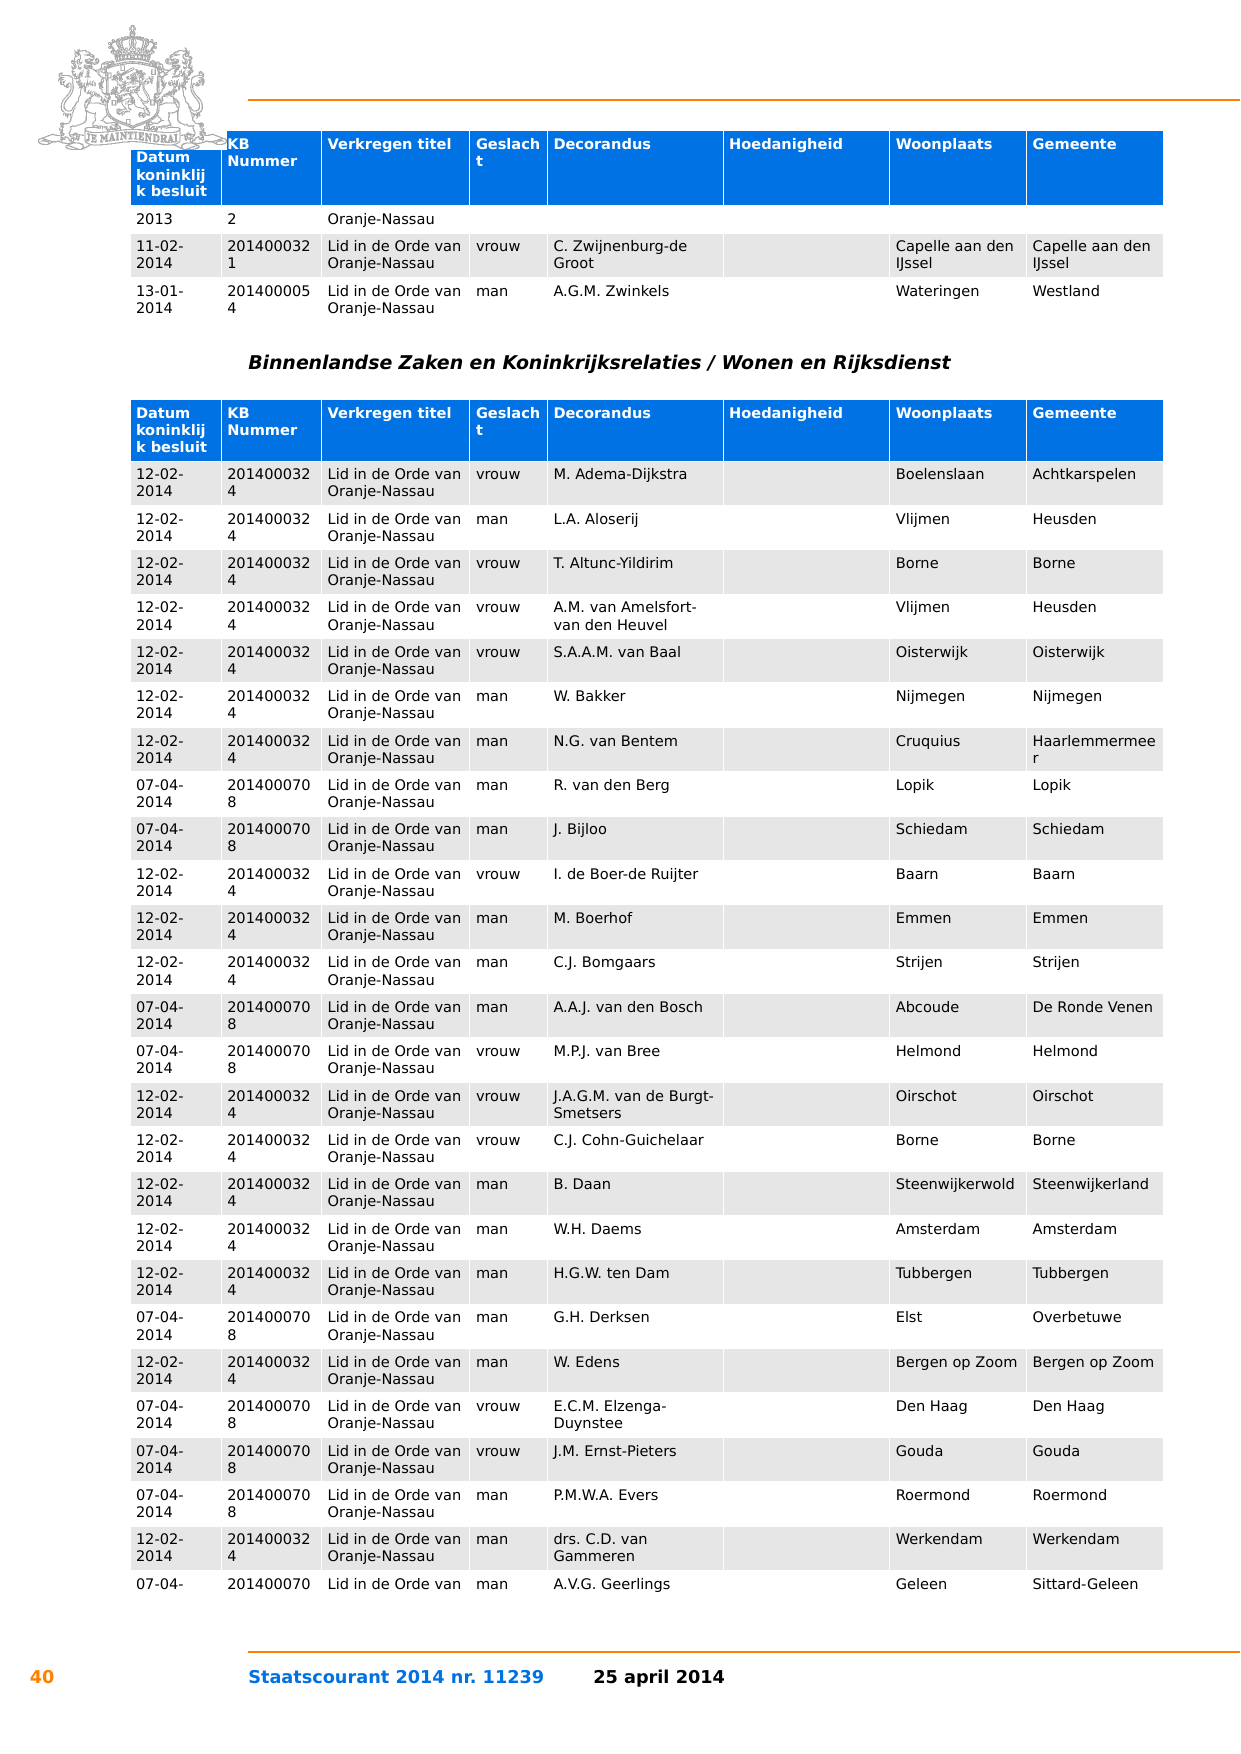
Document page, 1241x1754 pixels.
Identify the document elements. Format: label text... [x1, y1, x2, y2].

table_cell Lid in de Orde van Oranje-Nassau [322, 905, 469, 949]
table_cell [724, 861, 889, 904]
table_header Hoedanigheid [724, 400, 889, 461]
table_header Verkregen titel [322, 131, 469, 205]
table_cell [724, 595, 889, 638]
table_cell man [470, 1482, 547, 1526]
table_cell Lid in de Orde van Oranje-Nassau [322, 1039, 469, 1082]
table_cell Lid in de Orde van Oranje-Nassau [322, 1172, 469, 1215]
table_cell Borne [1027, 1127, 1163, 1171]
table_cell Lid in de Orde van Oranje-Nassau [322, 1260, 469, 1304]
table_cell Lid in de Orde van Oranje-Nassau [322, 234, 469, 277]
table_cell 07-04-2014 [131, 1438, 221, 1481]
table_cell J.A.G.M. van de Burgt-Smetsers [548, 1083, 723, 1126]
table_cell vrouw [470, 1127, 547, 1171]
table_cell 07-04- [131, 1571, 221, 1597]
table_cell 2014000324 [222, 1260, 321, 1304]
table_cell Lid in de Orde van Oranje-Nassau [322, 950, 469, 993]
table_cell A.A.J. van den Bosch [548, 994, 723, 1037]
table_cell W.H. Daems [548, 1216, 723, 1259]
table_cell Werkendam [1027, 1527, 1163, 1570]
table_cell Abcoude [890, 994, 1026, 1037]
table_cell Heusden [1027, 506, 1163, 549]
table_cell vrouw [470, 1394, 547, 1437]
table_cell W. Edens [548, 1349, 723, 1392]
table_header Datum koninklijk besluit [131, 150, 221, 205]
table_cell Schiedam [1027, 817, 1163, 860]
table_cell 12-02-2014 [131, 1260, 221, 1304]
table_cell M.P.J. van Bree [548, 1039, 723, 1082]
table_cell man [470, 1216, 547, 1259]
table_cell 2014000708 [222, 817, 321, 860]
table_cell Den Haag [890, 1394, 1026, 1437]
table_cell 07-04-2014 [131, 772, 221, 816]
table_cell vrouw [470, 1039, 547, 1082]
table_cell man [470, 1172, 547, 1215]
table_cell [724, 462, 889, 505]
table_cell Geleen [890, 1571, 1026, 1597]
table_cell Werkendam [890, 1527, 1026, 1570]
table_cell Lid in de Orde van Oranje-Nassau [322, 1482, 469, 1526]
table_cell [548, 206, 723, 232]
table_cell Lid in de Orde van Oranje-Nassau [322, 1349, 469, 1392]
table_cell 12-02-2014 [131, 1216, 221, 1259]
table_cell Westland [1027, 278, 1163, 321]
table_cell Baarn [1027, 861, 1163, 904]
table_cell 2014000324 [222, 950, 321, 993]
table_cell A.M. van Amelsfort-van den Heuvel [548, 595, 723, 638]
table_cell 2014000324 [222, 506, 321, 549]
table_cell [724, 1216, 889, 1259]
table_cell Strijen [890, 950, 1026, 993]
table_cell C.J. Cohn-Guichelaar [548, 1127, 723, 1171]
table_cell [724, 1349, 889, 1392]
table_cell Oirschot [890, 1083, 1026, 1126]
table_cell [724, 1039, 889, 1082]
table_cell Emmen [890, 905, 1026, 949]
table_cell [470, 206, 547, 232]
table_cell 2014000324 [222, 595, 321, 638]
table_cell [724, 639, 889, 682]
table_cell Strijen [1027, 950, 1163, 993]
table_cell 2014000708 [222, 1305, 321, 1348]
table_cell [724, 1127, 889, 1171]
table_cell Vlijmen [890, 595, 1026, 638]
table_cell [724, 1260, 889, 1304]
table_cell Lid in de Orde van Oranje-Nassau [322, 772, 469, 816]
table_cell 12-02-2014 [131, 506, 221, 549]
table_cell Capelle aan den IJssel [890, 234, 1026, 277]
table_cell Sittard-Geleen [1027, 1571, 1163, 1597]
table_cell man [470, 1305, 547, 1348]
table_cell 2014000054 [222, 278, 321, 321]
table_cell Helmond [890, 1039, 1026, 1082]
table_cell 12-02-2014 [131, 1527, 221, 1570]
table_cell T. Altunc-Yildirim [548, 550, 723, 594]
table_cell 2014000324 [222, 550, 321, 594]
table_cell vrouw [470, 1438, 547, 1481]
table_header Woonplaats [890, 400, 1026, 461]
table_cell Heusden [1027, 595, 1163, 638]
table_cell [890, 206, 1026, 232]
table_cell 2014000324 [222, 639, 321, 682]
table_header Gemeente [1027, 400, 1163, 461]
table_cell man [470, 950, 547, 993]
table_cell man [470, 994, 547, 1037]
table_cell I. de Boer-de Ruijter [548, 861, 723, 904]
table_cell Lid in de Orde van Oranje-Nassau [322, 639, 469, 682]
table_header Gemeente [1027, 131, 1163, 205]
table_cell 07-04-2014 [131, 1482, 221, 1526]
table_cell De Ronde Venen [1027, 994, 1163, 1037]
table_cell 2014000321 [222, 234, 321, 277]
table_cell [724, 772, 889, 816]
table_cell 2014000708 [222, 994, 321, 1037]
table_cell [724, 1394, 889, 1437]
table_cell W. Bakker [548, 684, 723, 727]
table_cell Boelenslaan [890, 462, 1026, 505]
table_cell man [470, 1571, 547, 1597]
table_cell Cruquius [890, 728, 1026, 771]
table_cell man [470, 1349, 547, 1392]
table_cell [724, 278, 889, 321]
table_cell 12-02-2014 [131, 950, 221, 993]
table_cell Wateringen [890, 278, 1026, 321]
table_cell [724, 905, 889, 949]
table_cell Lid in de Orde van Oranje-Nassau [322, 1127, 469, 1171]
table_cell Borne [1027, 550, 1163, 594]
table_cell Borne [890, 1127, 1026, 1171]
table_cell Lopik [890, 772, 1026, 816]
table_cell Lid in de Orde van Oranje-Nassau [322, 1305, 469, 1348]
table_header KB Nummer [222, 131, 321, 205]
table_cell [724, 1172, 889, 1215]
table_cell Elst [890, 1305, 1026, 1348]
table_cell vrouw [470, 595, 547, 638]
table_cell 07-04-2014 [131, 1394, 221, 1437]
table_cell 12-02-2014 [131, 1127, 221, 1171]
table_cell 2014000708 [222, 1438, 321, 1481]
table_cell [724, 950, 889, 993]
table_cell Lid in de Orde van Oranje-Nassau [322, 278, 469, 321]
table_cell Haarlemmermeer [1027, 728, 1163, 771]
table_header Hoedanigheid [724, 131, 889, 205]
table_cell C.J. Bomgaars [548, 950, 723, 993]
table_header Geslacht [470, 131, 547, 205]
table_cell 2014000324 [222, 1527, 321, 1570]
table_cell Roermond [1027, 1482, 1163, 1526]
table_cell Borne [890, 550, 1026, 594]
table_cell 2013 [131, 206, 221, 232]
table_cell M. Boerhof [548, 905, 723, 949]
table_cell Lid in de Orde van [322, 1571, 469, 1597]
table_cell Den Haag [1027, 1394, 1163, 1437]
table_cell Lid in de Orde van Oranje-Nassau [322, 994, 469, 1037]
table_cell man [470, 772, 547, 816]
table_cell N.G. van Bentem [548, 728, 723, 771]
table_cell 07-04-2014 [131, 994, 221, 1037]
table_cell R. van den Berg [548, 772, 723, 816]
table_cell 2014000324 [222, 728, 321, 771]
table_cell 13-01-2014 [131, 278, 221, 321]
table_cell [1027, 206, 1163, 232]
table_cell [724, 1482, 889, 1526]
table_cell Lid in de Orde van Oranje-Nassau [322, 1083, 469, 1126]
table_cell 2014000324 [222, 861, 321, 904]
table_cell Overbetuwe [1027, 1305, 1163, 1348]
table_cell Gouda [1027, 1438, 1163, 1481]
table_cell 07-04-2014 [131, 1305, 221, 1348]
table_cell 07-04-2014 [131, 817, 221, 860]
table_cell 2014000324 [222, 1349, 321, 1392]
table_cell [724, 994, 889, 1037]
table_cell Baarn [890, 861, 1026, 904]
table_cell A.G.M. Zwinkels [548, 278, 723, 321]
table_cell Roermond [890, 1482, 1026, 1526]
table_cell man [470, 817, 547, 860]
table_cell 2014000324 [222, 1172, 321, 1215]
table_cell Lid in de Orde van Oranje-Nassau [322, 684, 469, 727]
table_cell M. Adema-Dijkstra [548, 462, 723, 505]
table_cell man [470, 278, 547, 321]
table_cell Lid in de Orde van Oranje-Nassau [322, 1394, 469, 1437]
table_cell [724, 684, 889, 727]
table_cell Lid in de Orde van Oranje-Nassau [322, 1527, 469, 1570]
table_cell Amsterdam [890, 1216, 1026, 1259]
table_cell Helmond [1027, 1039, 1163, 1082]
subtitle Binnenlandse Zaken en Koninkrijksrelaties / Wonen en Rijksdienst [248, 352, 1163, 374]
table_cell Lid in de Orde van Oranje-Nassau [322, 1438, 469, 1481]
table_cell 12-02-2014 [131, 550, 221, 594]
table_cell Achtkarspelen [1027, 462, 1163, 505]
table_cell 12-02-2014 [131, 861, 221, 904]
table_cell [724, 234, 889, 277]
table_cell A.V.G. Geerlings [548, 1571, 723, 1597]
table_cell Bergen op Zoom [890, 1349, 1026, 1392]
table_cell 2014000324 [222, 1083, 321, 1126]
table_cell man [470, 905, 547, 949]
table_cell 2014000324 [222, 684, 321, 727]
table_cell man [470, 1527, 547, 1570]
table_cell vrouw [470, 861, 547, 904]
table_cell vrouw [470, 1083, 547, 1126]
table_cell 12-02-2014 [131, 639, 221, 682]
table_cell L.A. Aloserij [548, 506, 723, 549]
table_cell [724, 817, 889, 860]
table_cell [724, 1083, 889, 1126]
table_cell Bergen op Zoom [1027, 1349, 1163, 1392]
table_header Geslacht [470, 400, 547, 461]
table_cell [724, 506, 889, 549]
table_cell 2014000324 [222, 905, 321, 949]
table_cell 12-02-2014 [131, 595, 221, 638]
table_header Decorandus [548, 400, 723, 461]
table_cell Lid in de Orde van Oranje-Nassau [322, 506, 469, 549]
table_cell Oisterwijk [890, 639, 1026, 682]
table_header Verkregen titel [322, 400, 469, 461]
table_cell 2014000324 [222, 1127, 321, 1171]
table_cell 2014000708 [222, 1039, 321, 1082]
table_cell Oirschot [1027, 1083, 1163, 1126]
table_cell [724, 1527, 889, 1570]
table_cell [724, 550, 889, 594]
table_cell [724, 1305, 889, 1348]
table_cell man [470, 506, 547, 549]
table_cell Capelle aan den IJssel [1027, 234, 1163, 277]
table_cell G.H. Derksen [548, 1305, 723, 1348]
table_cell vrouw [470, 462, 547, 505]
table_cell Lid in de Orde van Oranje-Nassau [322, 462, 469, 505]
table_cell [724, 728, 889, 771]
table_cell Lid in de Orde van Oranje-Nassau [322, 1216, 469, 1259]
table_cell vrouw [470, 639, 547, 682]
table_cell 12-02-2014 [131, 1349, 221, 1392]
table_cell Oisterwijk [1027, 639, 1163, 682]
table_cell Nijmegen [890, 684, 1026, 727]
table_cell B. Daan [548, 1172, 723, 1215]
table_cell 12-02-2014 [131, 684, 221, 727]
table_cell Lid in de Orde van Oranje-Nassau [322, 817, 469, 860]
table_cell 2014000324 [222, 462, 321, 505]
table_cell Tubbergen [890, 1260, 1026, 1304]
table_cell 2014000708 [222, 772, 321, 816]
table_cell P.M.W.A. Evers [548, 1482, 723, 1526]
table_cell J.M. Ernst-Pieters [548, 1438, 723, 1481]
table_cell Lid in de Orde van Oranje-Nassau [322, 728, 469, 771]
table_header Woonplaats [890, 131, 1026, 205]
table_cell Nijmegen [1027, 684, 1163, 727]
table_cell Lid in de Orde van Oranje-Nassau [322, 861, 469, 904]
table_cell vrouw [470, 550, 547, 594]
table_cell man [470, 728, 547, 771]
table_cell Lid in de Orde van Oranje-Nassau [322, 595, 469, 638]
table_cell 2014000324 [222, 1216, 321, 1259]
table_cell 201400070 [222, 1571, 321, 1597]
table_cell J. Bijloo [548, 817, 723, 860]
table_cell man [470, 1260, 547, 1304]
picture [38, 25, 227, 150]
table_cell man [470, 684, 547, 727]
table_cell drs. C.D. van Gammeren [548, 1527, 723, 1570]
table_cell Tubbergen [1027, 1260, 1163, 1304]
table_cell Oranje-Nassau [322, 206, 469, 232]
table_cell S.A.A.M. van Baal [548, 639, 723, 682]
table_cell Vlijmen [890, 506, 1026, 549]
table_cell 12-02-2014 [131, 728, 221, 771]
table_cell H.G.W. ten Dam [548, 1260, 723, 1304]
table_cell Lid in de Orde van Oranje-Nassau [322, 550, 469, 594]
table_header Datum koninklijk besluit [131, 400, 221, 461]
table_cell 12-02-2014 [131, 1172, 221, 1215]
table_cell Schiedam [890, 817, 1026, 860]
table_cell 12-02-2014 [131, 1083, 221, 1126]
table_cell 2014000708 [222, 1394, 321, 1437]
table_cell Emmen [1027, 905, 1163, 949]
table_cell Steenwijkerwold [890, 1172, 1026, 1215]
table_cell E.C.M. Elzenga-Duynstee [548, 1394, 723, 1437]
table_cell 2 [222, 206, 321, 232]
table_cell C. Zwijnenburg-de Groot [548, 234, 723, 277]
table_cell Amsterdam [1027, 1216, 1163, 1259]
table_cell 12-02-2014 [131, 462, 221, 505]
table_cell 12-02-2014 [131, 905, 221, 949]
table_cell vrouw [470, 234, 547, 277]
table_cell 2014000708 [222, 1482, 321, 1526]
table_cell [724, 1438, 889, 1481]
table_header Decorandus [548, 131, 723, 205]
table_cell [724, 1571, 889, 1597]
table_cell Lopik [1027, 772, 1163, 816]
table_header KB Nummer [222, 400, 321, 461]
table_cell 07-04-2014 [131, 1039, 221, 1082]
table_cell 11-02-2014 [131, 234, 221, 277]
table_cell Gouda [890, 1438, 1026, 1481]
table_cell [724, 206, 889, 232]
table_cell Steenwijkerland [1027, 1172, 1163, 1215]
